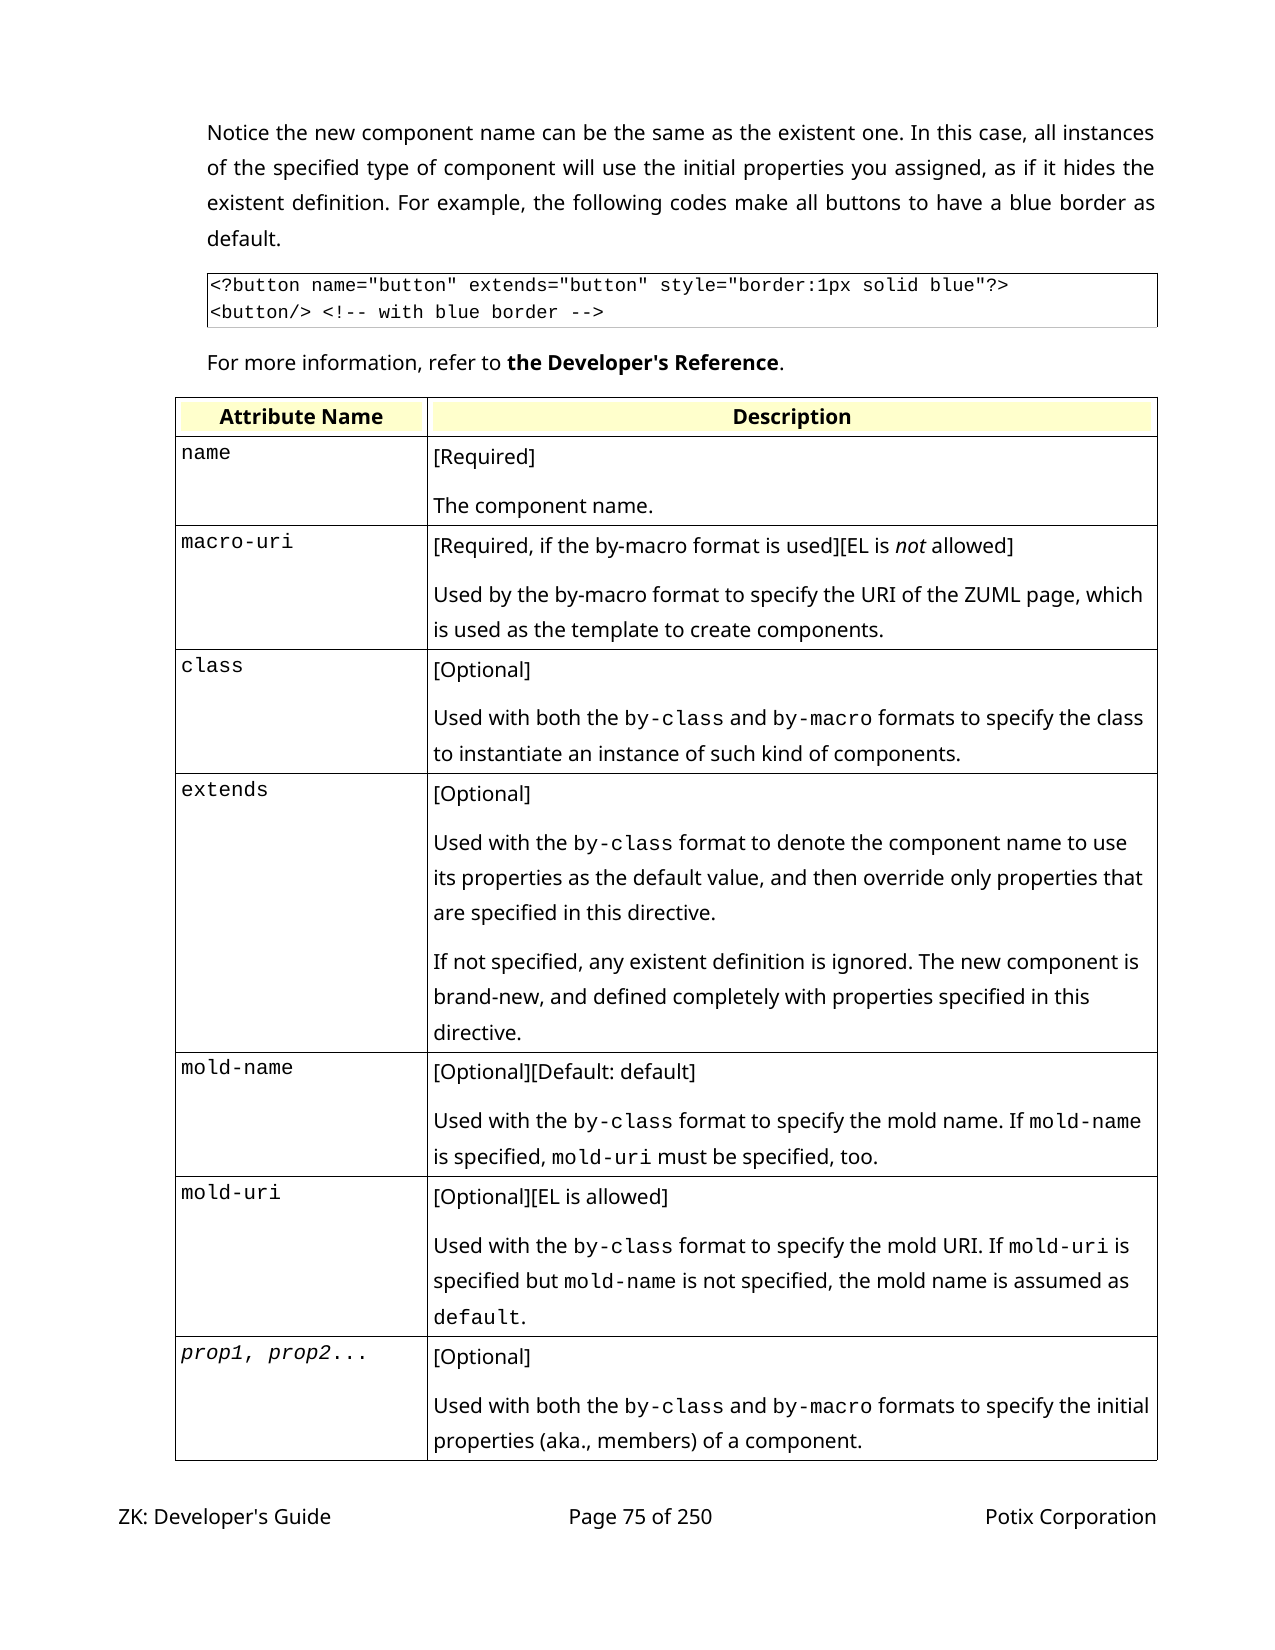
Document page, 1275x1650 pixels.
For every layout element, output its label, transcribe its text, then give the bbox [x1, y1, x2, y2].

text Notice the new component name can be the same as the existent one. In this case, all instances of the specified type of component will use the initial properties you assigned, as if it hides the existent definition. For example, the following codes make all buttons to have a blue border as default. [207, 118, 1157, 252]
table_header Attribute Name [176, 398, 427, 436]
table_cell [Optional] Used with both the by-class and by-macro formats to specify the initial properties (aka., members) of a component. [428, 1337, 1157, 1460]
table_cell mold-name [176, 1053, 427, 1176]
table_cell [Required] The component name. [428, 437, 1157, 525]
table_cell [Optional][EL is allowed] Used with the by-class format to specify the mold URI. If mold-uri is specified but mold-name is not specified, the mold name is assumed as default. [428, 1177, 1157, 1336]
table_cell [Optional][Default: default] Used with the by-class format to specify the mold name. If mold-name is specified, mold-uri must be specified, too. [428, 1053, 1157, 1176]
table_cell mold-uri [176, 1177, 427, 1336]
text <button/> <!-- with blue border --> [208, 300, 1157, 327]
table_cell [Optional] Used with the by-class format to denote the component name to use its properties as the default value, and then override only properties that are specified in this directive. If not specified, any existent definition is ignored. The new component is brand-new, and defined completely with properties specified in this directive. [428, 774, 1157, 1052]
table_cell [Optional] Used with both the by-class and by-macro formats to specify the class to instantiate an instance of such kind of components. [428, 650, 1157, 773]
text <?button name="button" extends="button" style="border:1px solid blue"?> [208, 274, 1157, 297]
table_cell macro-uri [176, 526, 427, 649]
table_cell extends [176, 774, 427, 1052]
table_cell class [176, 650, 427, 773]
table_cell prop1, prop2... [176, 1337, 427, 1460]
table_cell [Required, if the by-macro format is used][EL is not allowed] Used by the by-macro format to specify the URI of the ZUML page, which is used as the template to create components. [428, 526, 1157, 649]
text For more information, refer to the Developer's Reference. [207, 348, 1157, 376]
table_header Description [428, 398, 1157, 436]
table_cell name [176, 437, 427, 525]
